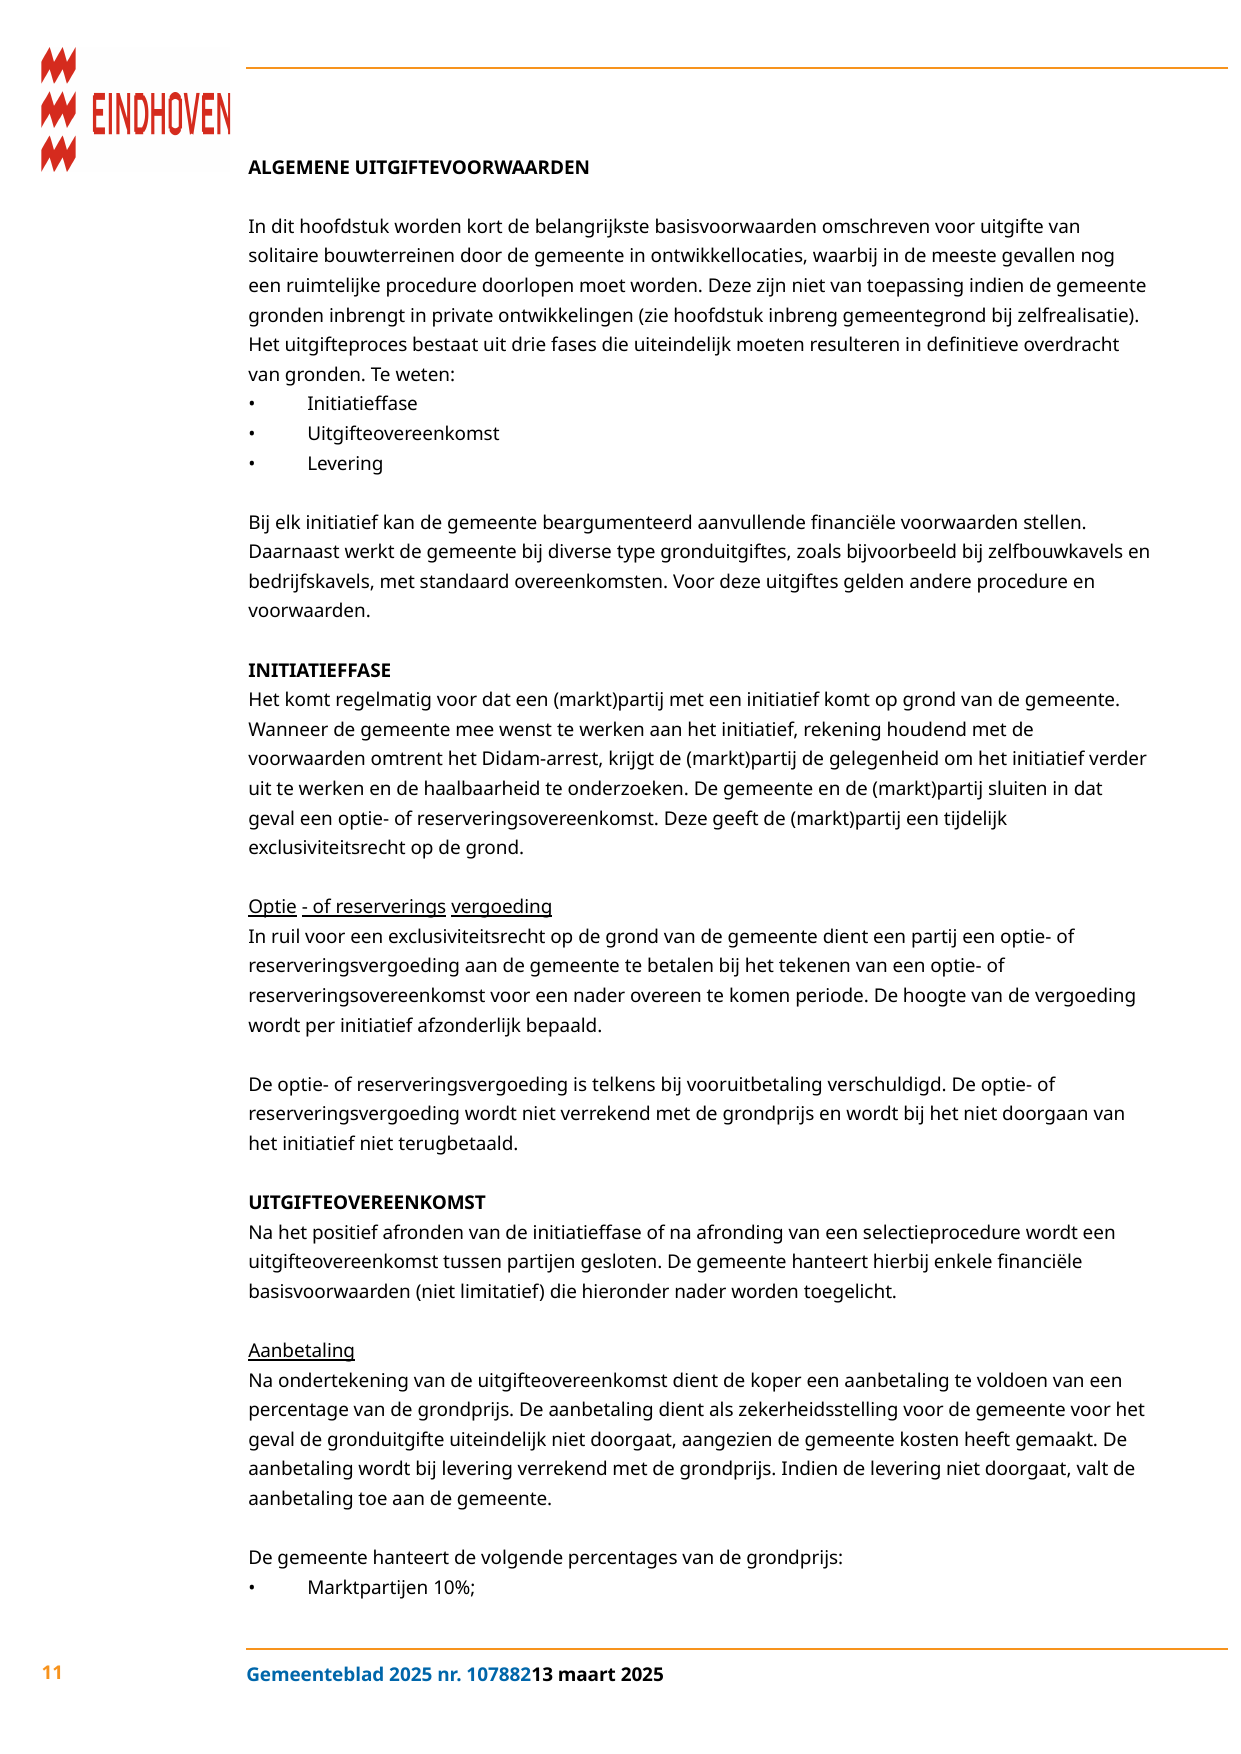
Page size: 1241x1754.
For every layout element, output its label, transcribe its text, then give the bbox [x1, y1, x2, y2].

text De optie- of reserveringsvergoeding is telkens bij vooruitbetaling verschuldigd. De optie- of reserveringsvergoeding wordt niet verrekend met de grondprijs en wordt bij het niet doorgaan van het initiatief niet terugbetaald. [248, 1071, 1152, 1156]
text INITIATIEFFASE [248, 657, 1152, 683]
text De gemeente hanteert de volgende percentages van de grondprijs: [248, 1544, 1152, 1570]
text UITGIFTEOVEREENKOMST [248, 1189, 1152, 1215]
picture [41, 47, 231, 172]
list Levering [248, 450, 1152, 476]
list Uitgifteovereenkomst [248, 420, 1152, 446]
text Aanbetaling [248, 1337, 1152, 1363]
text Na het positief afronden van de initiatieffase of na afronding van een selectieprocedure wordt een uitgifteovereenkomst tussen partijen gesloten. De gemeente hanteert hierbij enkele financiële basisvoorwaarden (niet limitatief) die hieronder nader worden toegelicht. [248, 1219, 1152, 1304]
text Bij elk initiatief kan de gemeente beargumenteerd aanvullende financiële voorwaarden stellen. Daarnaast werkt de gemeente bij diverse type gronduitgiftes, zoals bijvoorbeeld bij zelfbouwkavels en bedrijfskavels, met standaard overeenkomsten. Voor deze uitgiftes gelden andere procedure en voorwaarden. [248, 509, 1152, 623]
list Initiatieffase [248, 391, 1152, 416]
text Na ondertekening van de uitgifteovereenkomst dient de koper een aanbetaling te voldoen van een percentage van de grondprijs. De aanbetaling dient als zekerheidsstelling voor de gemeente voor het geval de gronduitgifte uiteindelijk niet doorgaat, aangezien de gemeente kosten heeft gemaakt. De aanbetaling wordt bij levering verrekend met de grondprijs. Indien de levering niet doorgaat, valt de aanbetaling toe aan de gemeente. [248, 1367, 1152, 1511]
text In dit hoofdstuk worden kort de belangrijkste basisvoorwaarden omschreven voor uitgifte van solitaire bouwterreinen door de gemeente in ontwikkellocaties, waarbij in de meeste gevallen nog een ruimtelijke procedure doorlopen moet worden. Deze zijn niet van toepassing indien de gemeente gronden inbrengt in private ontwikkelingen (zie hoofdstuk inbreng gemeentegrond bij zelfrealisatie). Het uitgifteproces bestaat uit drie fases die uiteindelijk moeten resulteren in definitieve overdracht van gronden. Te weten: [248, 213, 1152, 387]
text ALGEMENE UITGIFTEVOORWAARDEN [248, 154, 1152, 180]
text In ruil voor een exclusiviteitsrecht op de grond van de gemeente dient een partij een optie- of reserveringsvergoeding aan de gemeente te betalen bij het tekenen van een optie- of reserveringsovereenkomst voor een nader overeen te komen periode. De hoogte van de vergoeding wordt per initiatief afzonderlijk bepaald. [248, 923, 1152, 1038]
text Optie - of reserverings vergoeding [248, 893, 1152, 919]
list Marktpartijen 10%; [248, 1574, 1152, 1600]
text Het komt regelmatig voor dat een (markt)partij met een initiatief komt op grond van de gemeente. Wanneer de gemeente mee wenst te werken aan het initiatief, rekening houdend met de voorwaarden omtrent het Didam-arrest, krijgt de (markt)partij de gelegenheid om het initiatief verder uit te werken en de haalbaarheid te onderzoeken. De gemeente en de (markt)partij sluiten in dat geval een optie- of reserveringsovereenkomst. Deze geeft de (markt)partij een tijdelijk exclusiviteitsrecht op de grond. [248, 686, 1152, 860]
